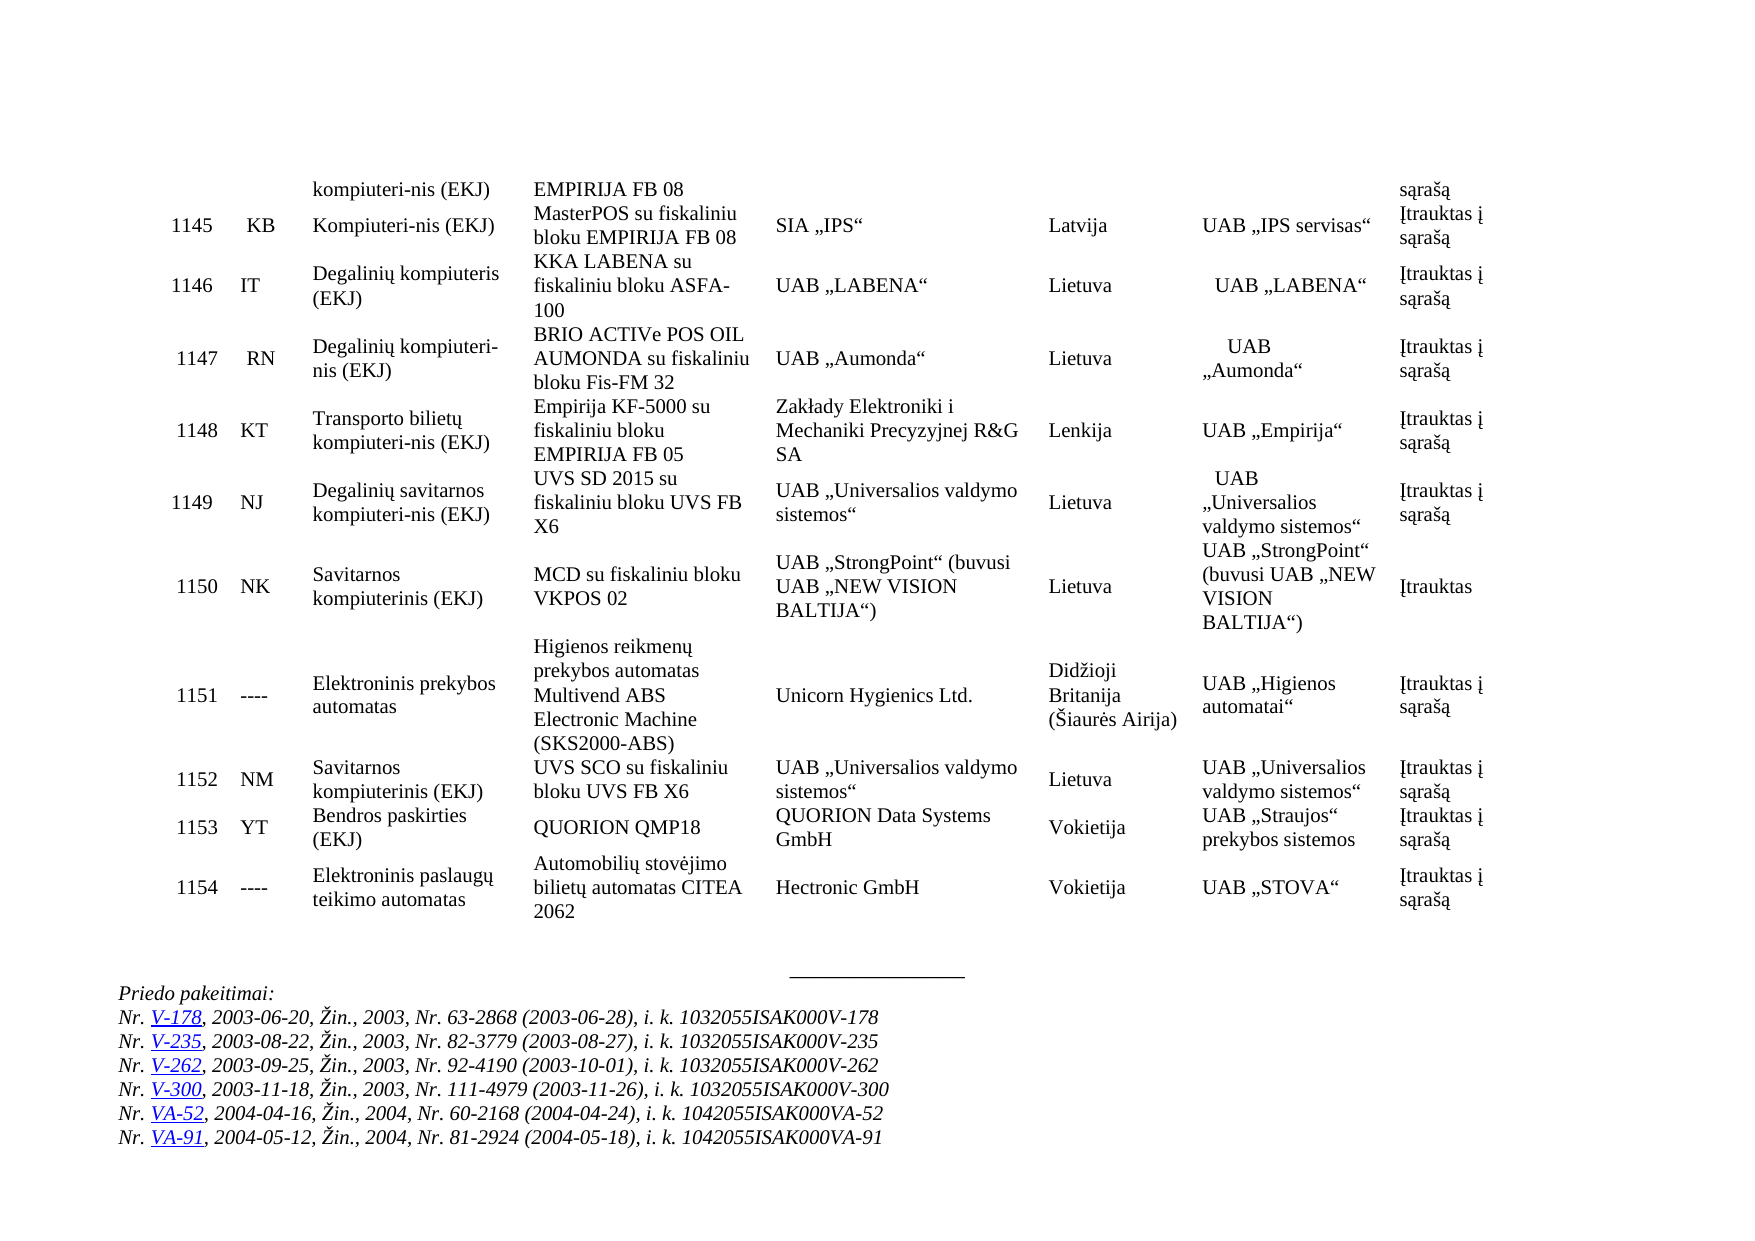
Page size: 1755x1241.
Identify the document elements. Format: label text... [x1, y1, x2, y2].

text Nr. V-300, 2003-11-18, Žin., 2003, Nr. 111-4979 (2003-11-26), i. k. 1032055ISAK000V-300 [118, 1077, 1636, 1101]
table_cell Higienos reikmenų prekybos automatas Multivend ABS Electronic Machine (SKS2000-ABS) [522, 634, 764, 755]
table_cell UAB „Straujos“ prekybos sistemos [1191, 803, 1388, 851]
table_cell Įtrauktas į sąrašą [1388, 851, 1536, 923]
table_cell BRIO ACTIVe POS OIL AUMONDA su fiskaliniu bloku Fis-FM 32 [522, 322, 764, 394]
table_cell Lenkija [1037, 394, 1191, 466]
table_cell Įtrauktas į sąrašą [1388, 755, 1536, 803]
table_cell UAB „LABENA“ [764, 249, 1037, 322]
table_cell UVS SD 2015 su fiskaliniu bloku UVS FB X6 [522, 466, 764, 538]
table_cell Zakłady Elektroniki i Mechaniki Precyzyjnej R&G SA [764, 394, 1037, 466]
table_cell IT [229, 249, 301, 322]
table_cell 1154 [100, 851, 229, 923]
table_cell Transporto bilietų kompiuteri-nis (EKJ) [301, 394, 522, 466]
table_cell [229, 177, 301, 201]
table_cell Lietuva [1037, 466, 1191, 538]
table_cell KT [229, 394, 301, 466]
text Nr. V-235, 2003-08-22, Žin., 2003, Nr. 82-3779 (2003-08-27), i. k. 1032055ISAK000V-235 [118, 1029, 1636, 1053]
table_cell UAB „Empirija“ [1191, 394, 1388, 466]
table_cell UAB „LABENA“ [1191, 249, 1388, 322]
table_cell Įtrauktas į sąrašą [1388, 249, 1536, 322]
table_cell UAB „Universalios valdymo sistemos“ [764, 466, 1037, 538]
table_cell Lietuva [1037, 322, 1191, 394]
table_cell Lietuva [1037, 249, 1191, 322]
table_cell KKA LABENA su fiskaliniu bloku ASFA-100 [522, 249, 764, 322]
table_cell [100, 177, 229, 201]
table_cell [1191, 177, 1388, 201]
table_cell 1146 [100, 249, 229, 322]
table_cell UAB „Aumonda“ [1191, 322, 1388, 394]
table_cell Savitarnos kompiuterinis (EKJ) [301, 755, 522, 803]
table_cell NM [229, 755, 301, 803]
table_cell EMPIRIJA FB 08 [522, 177, 764, 201]
table_cell 1147 [100, 322, 229, 394]
table_cell SIA „IPS“ [764, 201, 1037, 249]
table_cell MasterPOS su fiskaliniu bloku EMPIRIJA FB 08 [522, 201, 764, 249]
table_cell kompiuteri-nis (EKJ) [301, 177, 522, 201]
table_cell ---- [229, 851, 301, 923]
table_cell [1037, 177, 1191, 201]
table_cell Lietuva [1037, 755, 1191, 803]
table_cell UAB „Higienos automatai“ [1191, 634, 1388, 755]
table_cell UAB „Universalios valdymo sistemos“ [1191, 755, 1388, 803]
table_cell Elektroninis paslaugų teikimo automatas [301, 851, 522, 923]
table_cell Degalinių savitarnos kompiuteri-nis (EKJ) [301, 466, 522, 538]
table_cell UAB „Universalios valdymo sistemos“ [1191, 466, 1388, 538]
table_cell Degalinių kompiuteri-nis (EKJ) [301, 322, 522, 394]
table_cell QUORION QMP18 [522, 803, 764, 851]
table_cell UVS SCO su fiskaliniu bloku UVS FB X6 [522, 755, 764, 803]
text Nr. V-178, 2003-06-20, Žin., 2003, Nr. 63-2868 (2003-06-28), i. k. 1032055ISAK000V-178 [118, 1005, 1636, 1029]
table_cell Įtrauktas į sąrašą [1388, 466, 1536, 538]
table_cell UAB „Universalios valdymo sistemos“ [764, 755, 1037, 803]
table_cell RN [229, 322, 301, 394]
table_cell Įtrauktas į sąrašą [1388, 394, 1536, 466]
table_cell Vokietija [1037, 803, 1191, 851]
table_cell QUORION Data Systems GmbH [764, 803, 1037, 851]
table_cell 1145 [100, 201, 229, 249]
table_cell [764, 177, 1037, 201]
table_cell UAB „IPS servisas“ [1191, 201, 1388, 249]
table_cell UAB „STOVA“ [1191, 851, 1388, 923]
table_cell UAB „Aumonda“ [764, 322, 1037, 394]
table_cell 1153 [100, 803, 229, 851]
text Nr. V-262, 2003-09-25, Žin., 2003, Nr. 92-4190 (2003-10-01), i. k. 1032055ISAK000V-262 [118, 1053, 1636, 1077]
table_cell Įtrauktas į sąrašą [1388, 322, 1536, 394]
table_cell Hectronic GmbH [764, 851, 1037, 923]
table_cell Įtrauktas [1388, 538, 1536, 634]
table_cell Degalinių kompiuteris (EKJ) [301, 249, 522, 322]
table_cell Elektroninis prekybos automatas [301, 634, 522, 755]
table_cell Empirija KF-5000 su fiskaliniu bloku EMPIRIJA FB 05 [522, 394, 764, 466]
table_cell KB [229, 201, 301, 249]
table_cell 1151 [100, 634, 229, 755]
table_cell Savitarnos kompiuterinis (EKJ) [301, 538, 522, 634]
table_cell Įtrauktas į sąrašą [1388, 201, 1536, 249]
table_cell Vokietija [1037, 851, 1191, 923]
text Nr. VA-52, 2004-04-16, Žin., 2004, Nr. 60-2168 (2004-04-24), i. k. 1042055ISAK000VA-52 [118, 1101, 1636, 1125]
table_cell Latvija [1037, 201, 1191, 249]
table_cell Bendros paskirties (EKJ) [301, 803, 522, 851]
text Nr. VA-91, 2004-05-12, Žin., 2004, Nr. 81-2924 (2004-05-18), i. k. 1042055ISAK000VA-91 [118, 1125, 1636, 1149]
text ______________ [118, 952, 1636, 981]
table_cell YT [229, 803, 301, 851]
table_cell 1152 [100, 755, 229, 803]
table_cell Automobilių stovėjimo bilietų automatas CITEA 2062 [522, 851, 764, 923]
table_cell ---- [229, 634, 301, 755]
table_cell NJ [229, 466, 301, 538]
text Priedo pakeitimai: [118, 981, 1636, 1005]
table_cell Lietuva [1037, 538, 1191, 634]
table_cell NK [229, 538, 301, 634]
table_cell 1150 [100, 538, 229, 634]
table_cell Įtrauktas į sąrašą [1388, 803, 1536, 851]
table_cell sąrašą [1388, 177, 1536, 201]
table_cell UAB „StrongPoint“ (buvusi UAB „NEW VISION BALTIJA“) [764, 538, 1037, 634]
table_cell Unicorn Hygienics Ltd. [764, 634, 1037, 755]
table_cell 1148 [100, 394, 229, 466]
table_cell MCD su fiskaliniu bloku VKPOS 02 [522, 538, 764, 634]
table_cell 1149 [100, 466, 229, 538]
table_cell Didžioji Britanija (Šiaurės Airija) [1037, 634, 1191, 755]
table_cell Įtrauktas į sąrašą [1388, 634, 1536, 755]
table_cell Kompiuteri-nis (EKJ) [301, 201, 522, 249]
table_cell UAB „StrongPoint“ (buvusi UAB „NEW VISION BALTIJA“) [1191, 538, 1388, 634]
